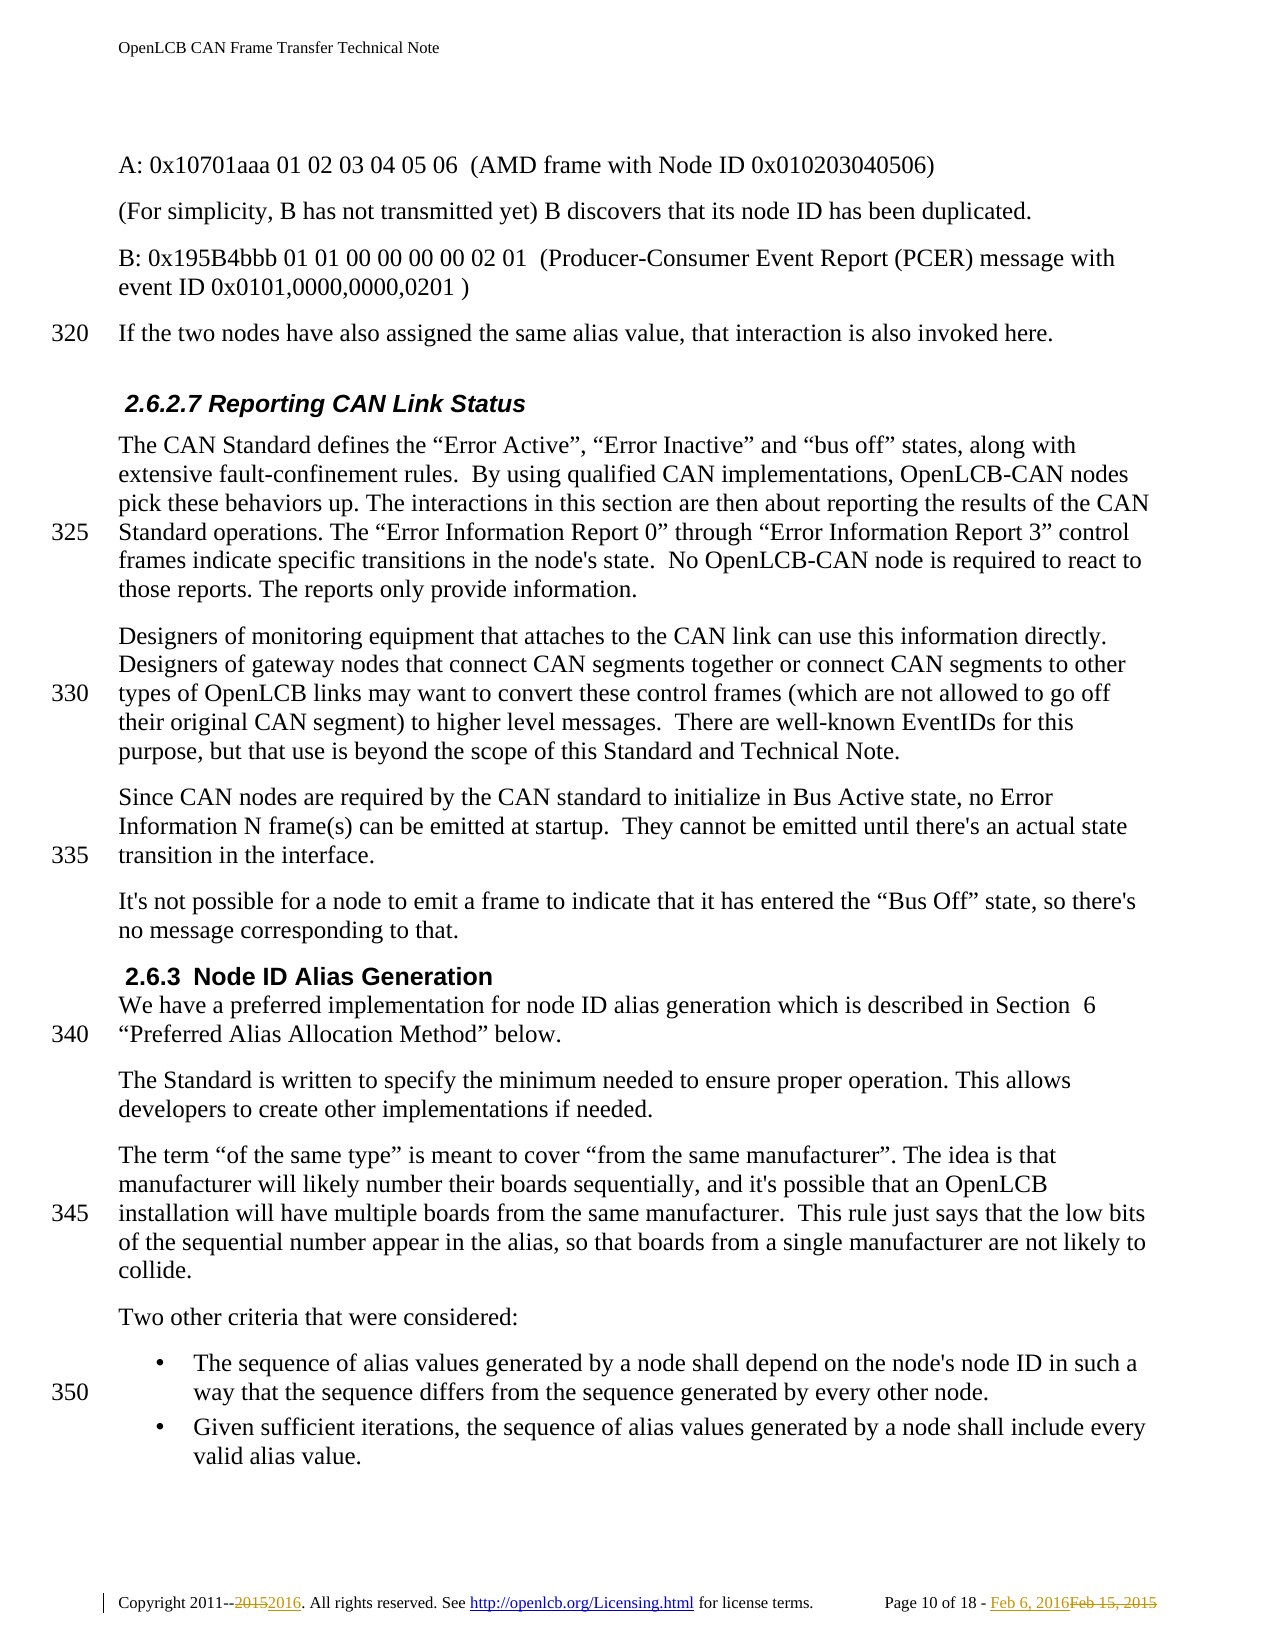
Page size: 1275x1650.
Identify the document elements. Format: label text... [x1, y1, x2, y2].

text The CAN Standard defines the “Error Active”, “Error Inactive” and “bus off” states, along with extensive fault-confinement rules. By using qualified CAN implementations, OpenLCB-CAN nodes pick these behaviors up. The interactions in this section are then about reporting the results of the CAN Standard operations. The “Error Information Report 0” through “Error Information Report 3” control frames indicate specific transitions in the node's state. No OpenLCB-CAN node is required to react to those reports. The reports only provide information. [118, 431, 1157, 603]
text Designers of monitoring equipment that attaches to the CAN link can use this information directly. Designers of gateway nodes that connect CAN segments together or connect CAN segments to other types of OpenLCB links may want to convert these control frames (which are not allowed to go off their original CAN segment) to higher level messages. There are well-known EventIDs for this purpose, but that use is beyond the scope of this Standard and Technical Note. [118, 621, 1157, 764]
text A: 0x10701aaa 01 02 03 04 05 06 (AMD frame with Node ID 0x010203040506) [118, 150, 1157, 179]
text Two other criteria that were considered: [118, 1302, 1157, 1331]
text We have a preferred implementation for node ID alias generation which is described in Section 6 “Preferred Alias Allocation Method” below. [118, 990, 1157, 1048]
text (For simplicity, B has not transmitted yet) B discovers that its node ID has been duplicated. [118, 196, 1157, 225]
list The sequence of alias values generated by a node shall depend on the node's node ID in such a way that the sequence differs from the sequence generated by every other node. [156, 1348, 1157, 1406]
subtitle Reporting CAN Link Status [118, 389, 1157, 418]
text The term “of the same type” is meant to cover “from the same manufacturer”. The idea is that manufacturer will likely number their boards sequentially, and it's possible that an OpenLCB installation will have multiple boards from the same manufacturer. This rule just says that the low bits of the sequential number appear in the alias, so that boards from a single manufacturer are not likely to collide. [118, 1141, 1157, 1284]
text Since CAN nodes are required by the CAN standard to initialize in Bus Active state, no Error Information N frame(s) can be emitted at startup. They cannot be emitted until there's an actual state transition in the interface. [118, 782, 1157, 868]
list Given sufficient iterations, the sequence of alias values generated by a node shall include every valid alias value. [156, 1412, 1157, 1469]
text It's not possible for a node to emit a frame to indicate that it has entered the “Bus Off” state, so there's no message corresponding to that. [118, 886, 1157, 944]
text If the two nodes have also assigned the same alias value, that interaction is also invoked here. [118, 318, 1157, 347]
subtitle Node ID Alias Generation [118, 961, 1157, 990]
text B: 0x195B4bbb 01 01 00 00 00 00 02 01 (Producer-Consumer Event Report (PCER) message with event ID 0x0101,0000,0000,0201 ) [118, 243, 1157, 300]
text The Standard is written to specify the minimum needed to ensure proper operation. This allows developers to create other implementations if needed. [118, 1065, 1157, 1123]
